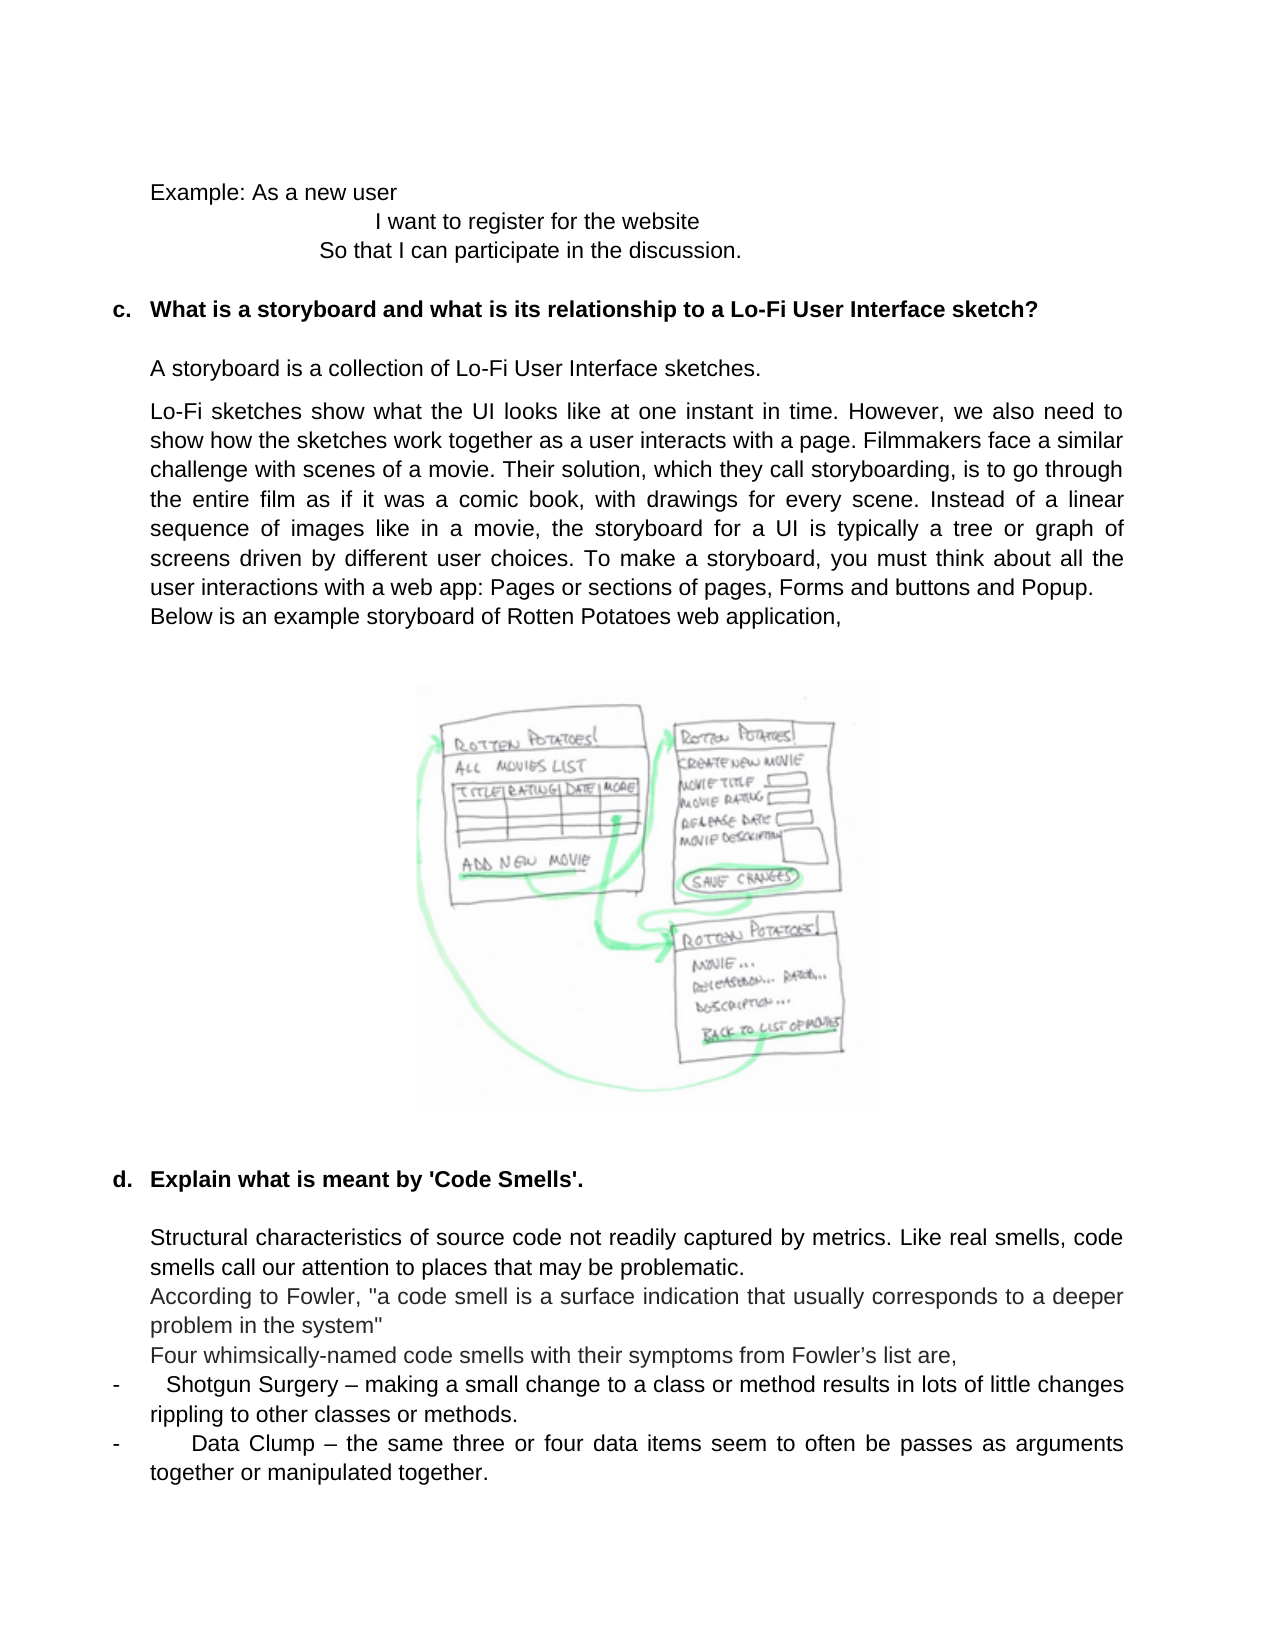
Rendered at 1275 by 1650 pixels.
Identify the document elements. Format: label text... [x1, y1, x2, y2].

text - Data Clump – the same three or four data items seem to often be passes as arguments together or manipulated together. [112, 1431, 1125, 1486]
text Lo-Fi sketches show what the UI looks like at one instant in time. However, we also need to show how the sketches work together as a user interacts with a page. Filmmakers face a similar challenge with scenes of a movie. Their solution, which they call storyboarding, is to go through the entire film as if it was a comic book, with drawings for every scene. Instead of a linear sequence of images like in a movie, the storyboard for a UI is typically a tree or graph of screens driven by different user choices. To make a storyboard, you must think about all the user interactions with a web app: Pages or sections of pages, Forms and buttons and Popup. [150, 398, 1125, 600]
text So that I can participate in the discussion. [150, 238, 1125, 264]
text Four whimsically-named code smells with their symptoms from Fowler’s list are, [150, 1342, 1125, 1368]
text Structural characteristics of source code not readily captured by metrics. Like real smells, code smells call our attention to places that may be problematic. [150, 1225, 1125, 1280]
picture [393, 681, 883, 1115]
text Example: As a new user [150, 179, 1125, 205]
text - Shotgun Surgery – making a small change to a class or method results in lots of little changes rippling to other classes or methods. [112, 1372, 1125, 1427]
text A storyboard is a collection of Lo-Fi User Interface sketches. [150, 356, 1125, 381]
text d. Explain what is meant by 'Code Smells'. [112, 1166, 1125, 1192]
text I want to register for the website [150, 209, 1125, 234]
text Below is an example storyboard of Rotten Potatoes web application, [150, 604, 1125, 630]
text c. What is a storyboard and what is its relationship to a Lo-Fi User Interface sketch? [112, 297, 1125, 323]
text According to Fowler, "a code smell is a surface indication that usually corresponds to a deeper problem in the system" [150, 1284, 1125, 1339]
